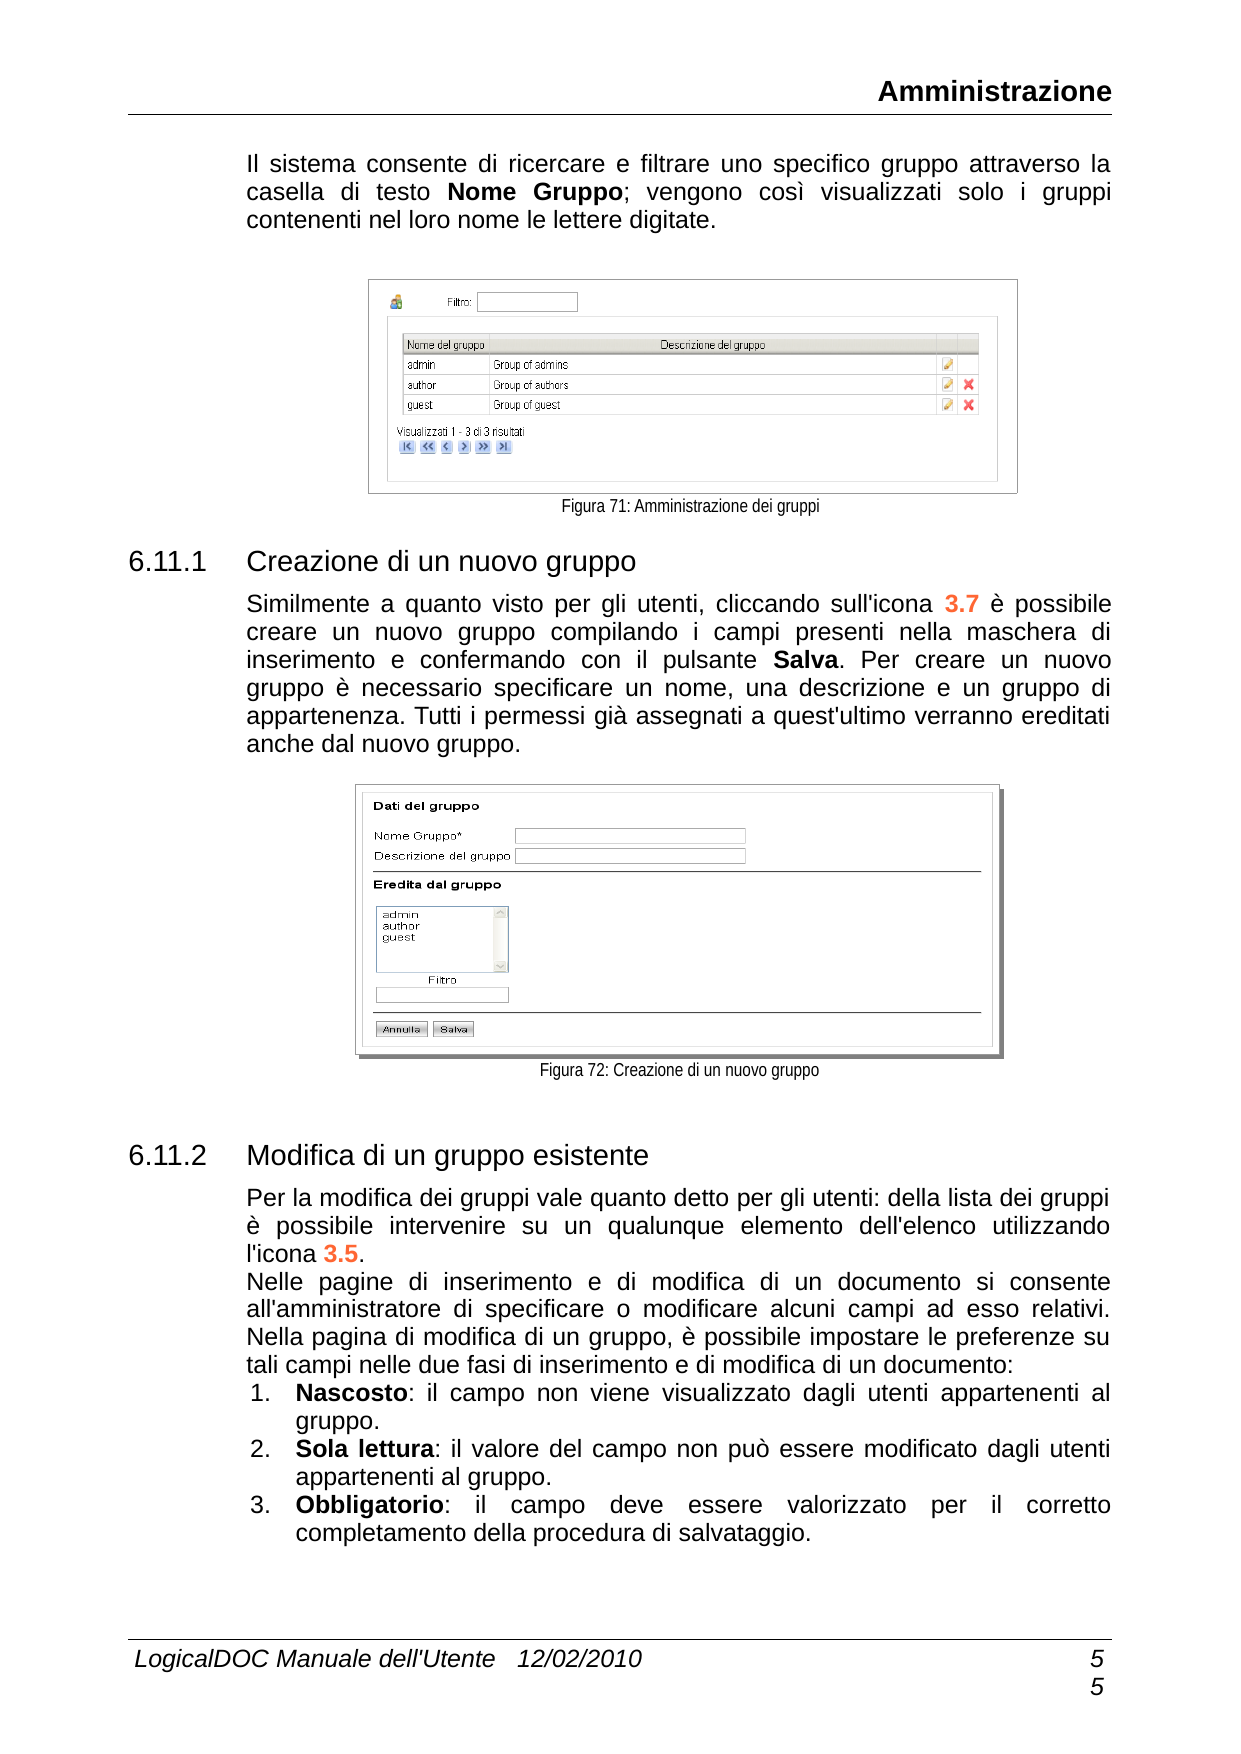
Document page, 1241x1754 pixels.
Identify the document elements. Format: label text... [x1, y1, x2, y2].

text Per la modifica dei gruppi vale quanto detto per gli utenti: della lista dei gruppi è possibile intervenire su un qualunque elemento dell'elenco utilizzando l'icona 3.5. [246, 1184, 1112, 1267]
picture [357, 787, 997, 1052]
text Figura 72: Creazione di un nuovo gruppo [354, 1052, 1004, 1081]
list Obbligatorio: il campo deve essere valorizzato per il corretto completamento della procedura di salvataggio. [250, 1491, 1112, 1547]
picture [384, 287, 1001, 485]
text Nelle pagine di inserimento e di modifica di un documento si consente all'amministratore di specificare o modificare alcuni campi ad esso relativi. Nella pagina di modifica di un gruppo, è possibile impostare le preferenze su tali campi nelle due fasi di inserimento e di modifica di un documento: [246, 1267, 1112, 1379]
subtitle Modifica di un gruppo esistente [128, 1139, 1112, 1171]
list Nascosto: il campo non viene visualizzato dagli utenti appartenenti al gruppo. [250, 1379, 1112, 1435]
list Sola lettura: il valore del campo non può essere modificato dagli utenti appartenenti al gruppo. [250, 1435, 1112, 1491]
text Il sistema consente di ricercare e filtrare uno specifico gruppo attraverso la casella di testo Nome Gruppo; vengono così visualizzati solo i gruppi contenenti nel loro nome le lettere digitate. [246, 150, 1112, 234]
text Similmente a quanto visto per gli utenti, cliccando sull'icona 3.7 è possibile creare un nuovo gruppo compilando i campi presenti nella maschera di inserimento e confermando con il pulsante Salva. Per creare un nuovo gruppo è necessario specificare un nome, una descrizione e un gruppo di appartenenza. Tutti i permessi già assegnati a quest'ultimo verranno ereditati anche dal nuovo gruppo. [246, 590, 1112, 758]
text Figura 71: Amministrazione dei gruppi [367, 493, 1014, 516]
subtitle Creazione di un nuovo gruppo [128, 258, 1112, 578]
